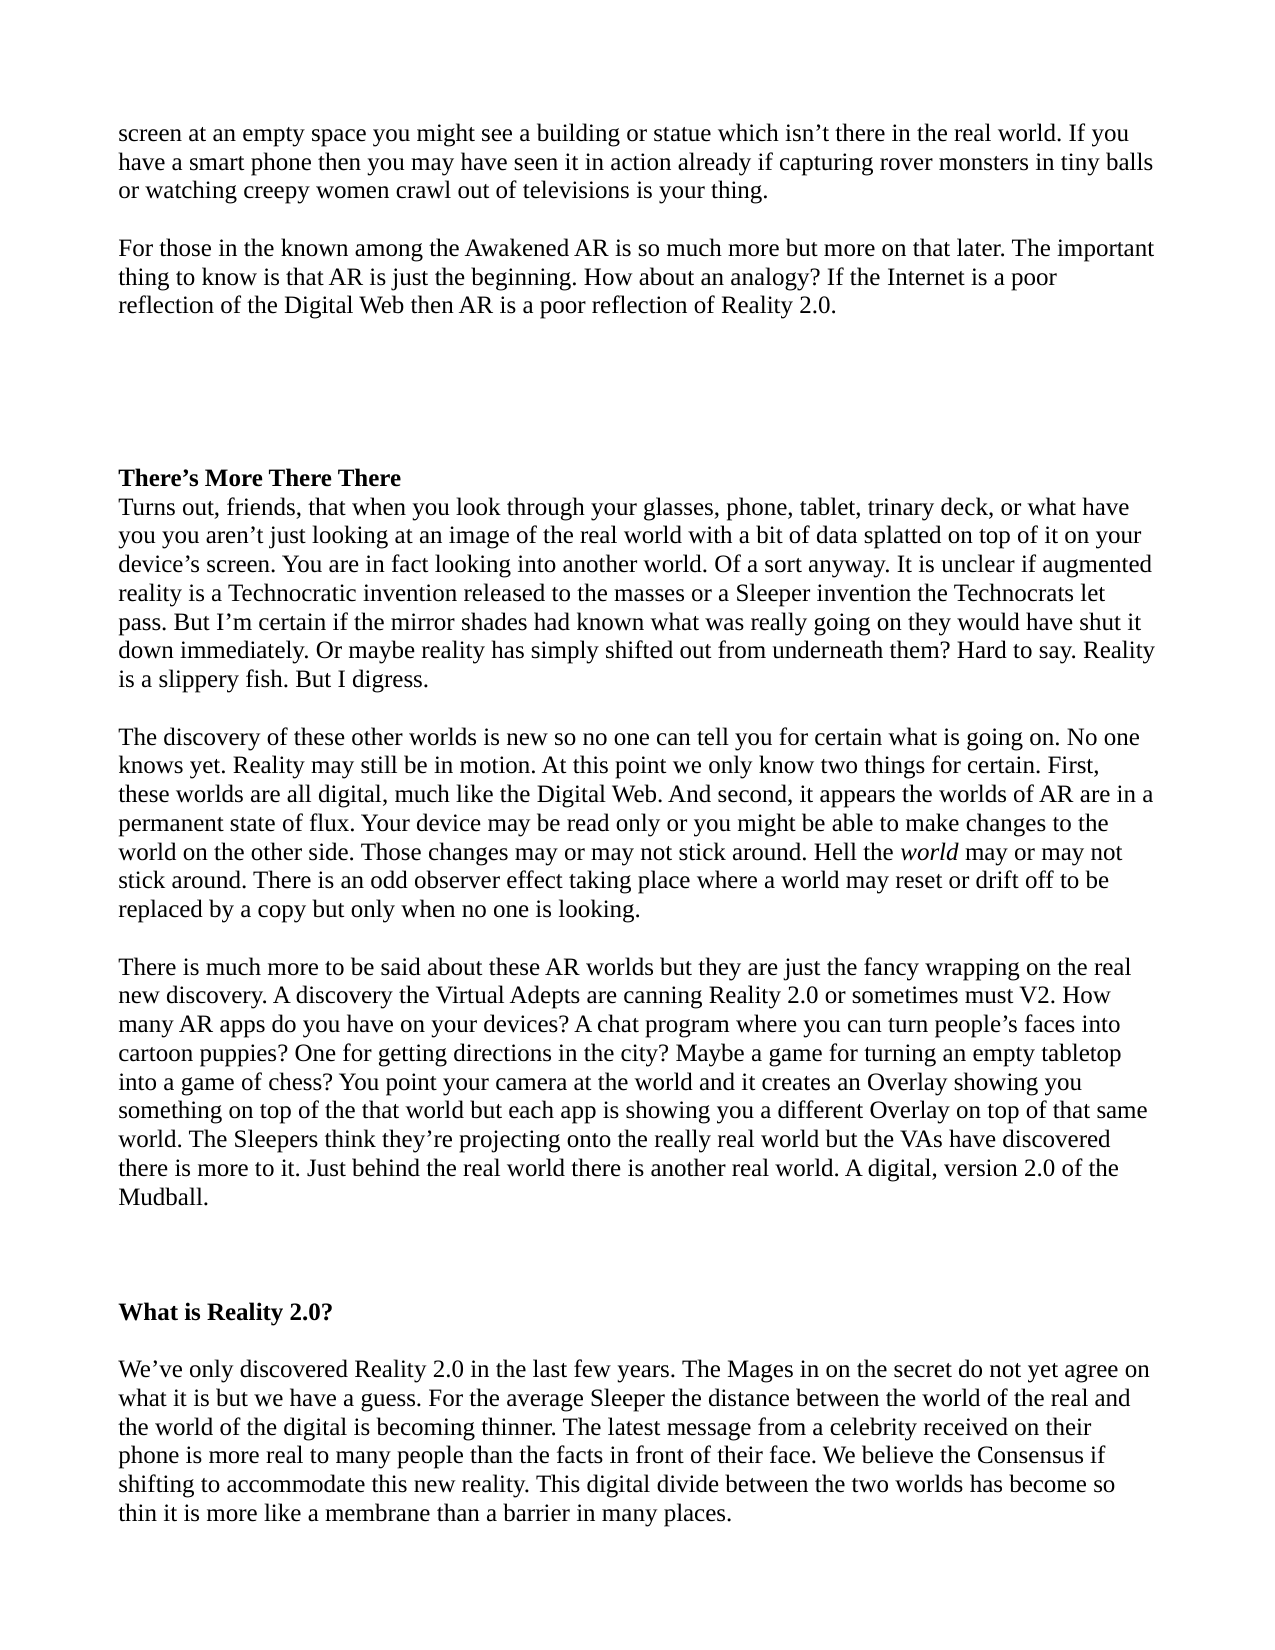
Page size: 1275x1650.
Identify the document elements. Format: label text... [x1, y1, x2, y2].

text Turns out, friends, that when you look through your glasses, phone, tablet, trinary deck, or what have you you aren’t just looking at an image of the real world with a bit of data splatted on top of it on your device’s screen. You are in fact looking into another world. Of a sort anyway. It is unclear if augmented reality is a Technocratic invention released to the masses or a Sleeper invention the Technocrats let pass. But I’m certain if the mirror shades had known what was really going on they would have shut it down immediately. Or maybe reality has simply shifted out from underneath them? Hard to say. Reality is a slippery fish. But I digress. [118, 492, 1157, 693]
text There is much more to be said about these AR worlds but they are just the fancy wrapping on the real new discovery. A discovery the Virtual Adepts are canning Reality 2.0 or sometimes must V2. How many AR apps do you have on your devices? A chat program where you can turn people’s faces into cartoon puppies? One for getting directions in the city? Maybe a game for turning an empty tabletop into a game of chess? You point your camera at the world and it creates an Overlay showing you something on top of the that world but each app is showing you a different Overlay on top of that same world. The Sleepers think they’re projecting onto the really real world but the VAs have discovered there is more to it. Just behind the real world there is another real world. A digital, version 2.0 of the Mudball. [118, 952, 1157, 1211]
text The discovery of these other worlds is new so no one can tell you for certain what is going on. No one knows yet. Reality may still be in motion. At this point we only know two things for certain. First, these worlds are all digital, much like the Digital Web. And second, it appears the worlds of AR are in a permanent state of flux. Your device may be read only or you might be able to make changes to the world on the other side. Those changes may or may not stick around. Hell the world may or may not stick around. There is an odd observer effect taking place where a world may reset or drift off to be replaced by a copy but only when no one is looking. [118, 722, 1157, 923]
text screen at an empty space you might see a building or statue which isn’t there in the real world. If you have a smart phone then you may have seen it in action already if capturing rover monsters in tiny balls or watching creepy women crawl out of televisions is your thing. [118, 118, 1157, 204]
text What is Reality 2.0? [118, 1297, 1157, 1326]
text We’ve only discovered Reality 2.0 in the last few years. The Mages in on the secret do not yet agree on what it is but we have a guess. For the average Sleeper the distance between the world of the real and the world of the digital is becoming thinner. The latest message from a celebrity received on their phone is more real to many people than the facts in front of their face. We believe the Consensus if shifting to accommodate this new reality. This digital divide between the two worlds has become so thin it is more like a membrane than a barrier in many places. [118, 1354, 1157, 1527]
text There’s More There There [118, 463, 1157, 492]
text For those in the known among the Awakened AR is so much more but more on that later. The important thing to know is that AR is just the beginning. How about an analogy? If the Internet is a poor reflection of the Digital Web then AR is a poor reflection of Reality 2.0. [118, 233, 1157, 319]
